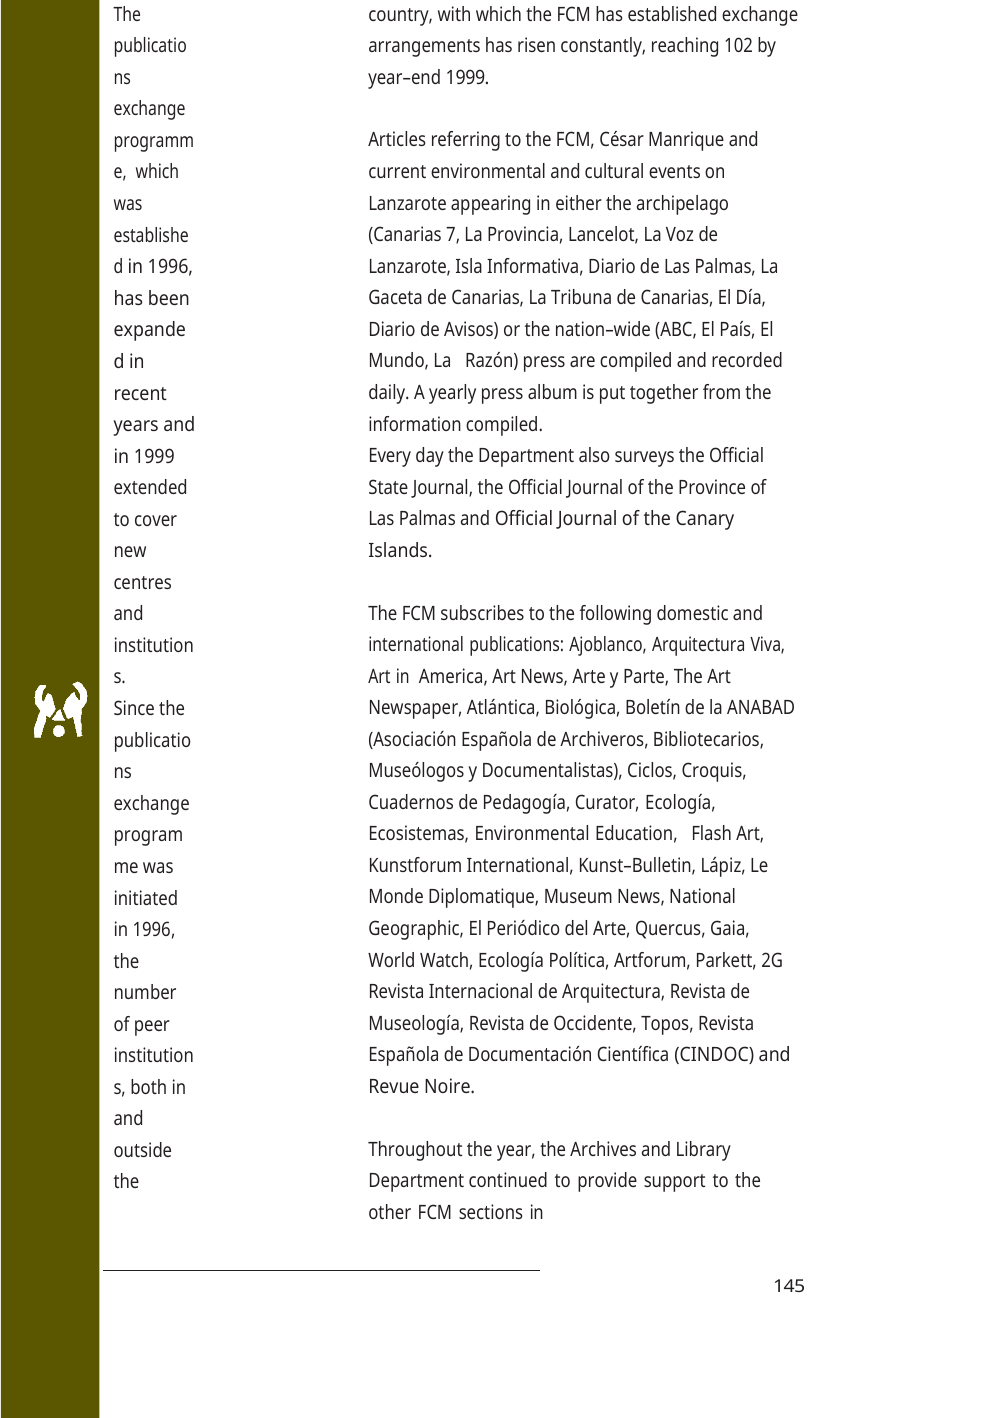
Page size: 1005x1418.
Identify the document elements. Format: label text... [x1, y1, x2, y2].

text The FCM subscribes to the following domestic and international publications: Ajoblanco, Arquitectura Viva, Art in America, Art News, Arte y Parte, The Art Newspaper, Atlántica, Biológica, Boletín de la ANABAD (Asociación Española de Archiveros, Bibliotecarios, Museólogos y Documentalistas), Ciclos, Croquis, Cuadernos de Pedagogía, Curator, Ecología, Ecosistemas, Environmental Education, Flash Art, Kunstforum International, Kunst–Bulletin, Lápiz, Le Monde Diplomatique, Museum News, National Geographic, El Periódico del Arte, Quercus, Gaia, World Watch, Ecología Política, Artforum, Parkett, 2G Revista Internacional de Arquitectura, Revista de Museología, Revista de Occidente, Topos, Revista Española de Documentación Científica (CINDOC) and Revue Noire. [368, 599, 797, 1099]
text The publications exchange programme, which was established in 1996, has been expanded in recent years and in 1999 extended to cover new centres and institutions. [113, 0, 196, 690]
text country, with which the FCM has established exchange arrangements has risen constantly, reaching 102 by year–end 1999. [368, 0, 802, 90]
text Since the publications exchange programme was initiated in 1996, the number of peer institutions, both in and outside the [113, 694, 196, 1195]
text 145 [362, 1273, 806, 1297]
text Articles referring to the FCM, César Manrique and current environmental and cultural events on Lanzarote appearing in either the archipelago (Canarias 7, La Provincia, Lancelot, La Voz de Lanzarote, Isla Informativa, Diario de Las Palmas, La Gaceta de Canarias, La Tribuna de Canarias, El Día, Diario de Avisos) or the nation–wide (ABC, El País, El Mundo, La Razón) press are compiled and recorded daily. A yearly press album is put together from the information compiled. [368, 126, 792, 437]
text Throughout the year, the Archives and Library Department continued to provide support to the other FCM sections in [368, 1135, 802, 1225]
text Every day the Department also surveys the Official State Journal, the Official Journal of the Province of Las Palmas and Official Journal of the Canary Islands. [368, 441, 797, 563]
